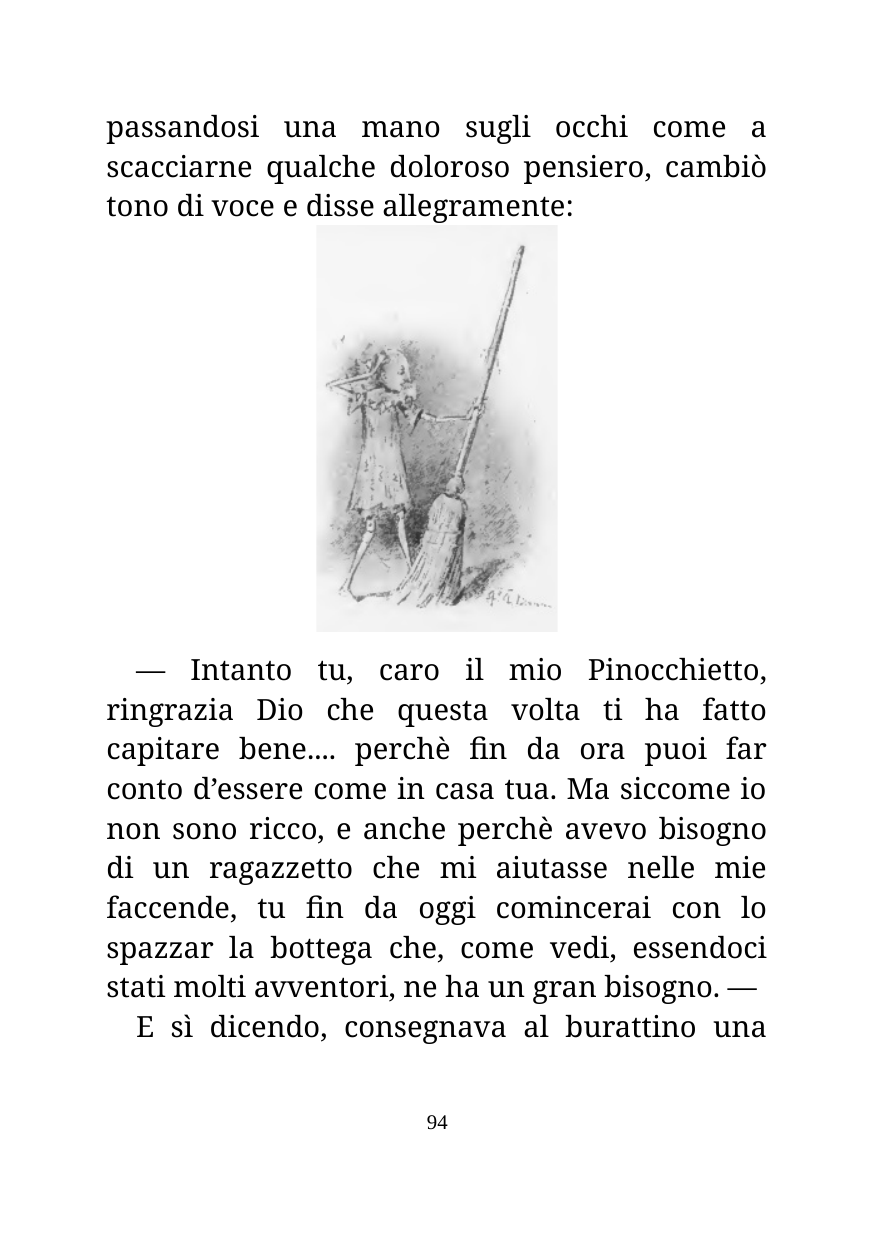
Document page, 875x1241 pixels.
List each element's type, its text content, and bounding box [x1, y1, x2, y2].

picture [316, 225, 558, 632]
text — Intanto tu, caro il mio Pinocchietto, ringrazia Dio che questa volta ti ha fatto capitare bene.... perchè fin da ora puoi far conto d’essere come in casa tua. Ma siccome io non sono ricco, e anche perchè avevo bisogno di un ragazzetto che mi aiutasse nelle mie faccende, tu fin da oggi comincerai con lo spazzar la bottega che, come vedi, essendoci stati molti avventori, ne ha un gran bisogno. — [106, 632, 768, 1006]
text passandosi una mano sugli occhi come a scacciarne qualche doloroso pensiero, cambiò tono di voce e disse allegramente: [106, 106, 768, 225]
text E sì dicendo, consegnava al burattino una [106, 1006, 768, 1046]
